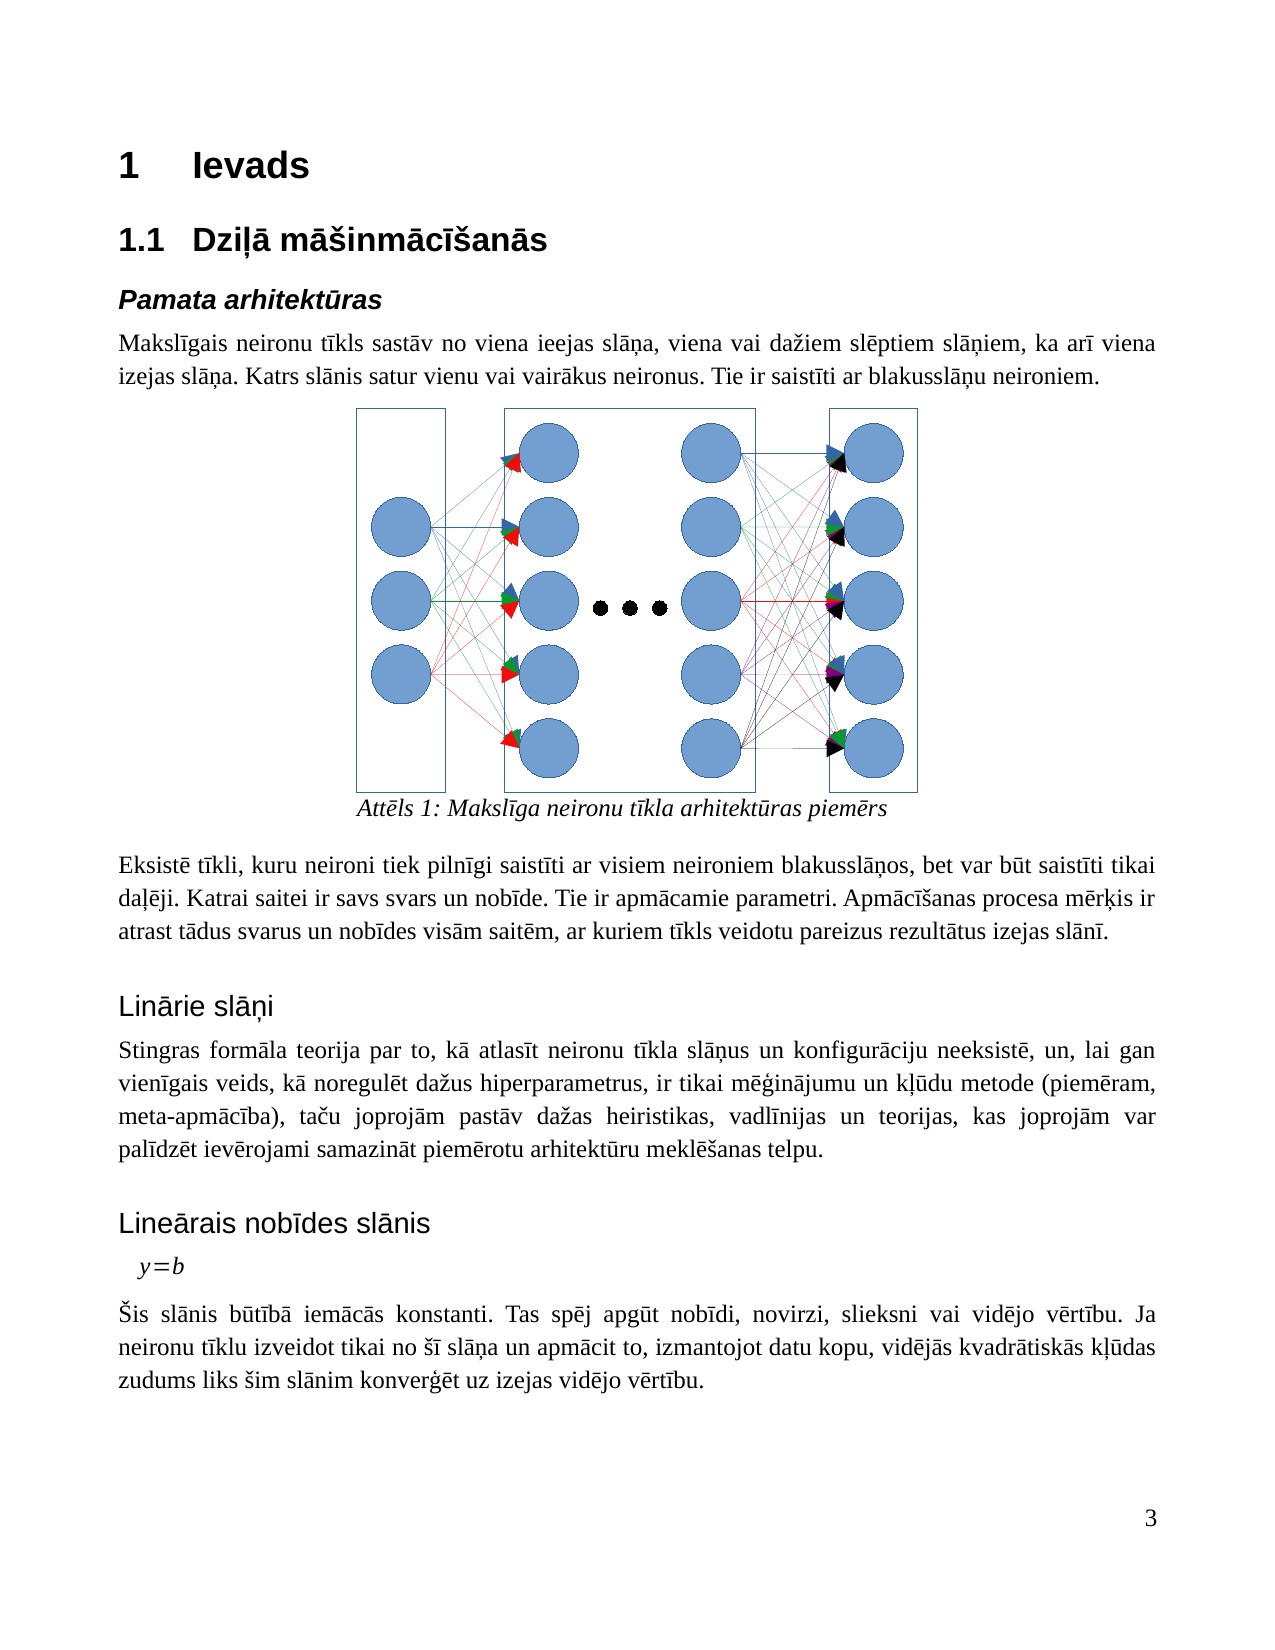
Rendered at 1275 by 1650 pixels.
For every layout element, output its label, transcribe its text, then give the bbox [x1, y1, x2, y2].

subtitle Lineārais nobīdes slānis [118, 1207, 1157, 1240]
subtitle Pamata arhitektūras [118, 284, 1157, 316]
text [776, 491, 808, 526]
subtitle Dziļā māšinmācīšanās [118, 220, 1157, 259]
text [794, 466, 829, 501]
text [446, 467, 504, 527]
text Eksistē tīkli, kuru neironi tiek pilnīgi saistīti ar visiem neironiem blakusslāņos, bet var būt saistīti tikai daļēji. Katrai saitei ir savs svars un nobīde. Tie ir apmācamie parametri. Apmācīšanas procesa mērķis ir atrast tādus svarus un nobīdes visām saitēm, ar kuriem tīkls veidotu pareizus rezultātus izejas slānī. [118, 850, 1157, 945]
subtitle Ievads [118, 143, 1157, 187]
text [777, 676, 808, 711]
text [756, 454, 827, 489]
subtitle Linārie slāņi [118, 989, 1157, 1022]
text Attēls 1: Makslīga neironu tīkla arhitektūras piemērs [357, 689, 918, 821]
text [446, 421, 504, 513]
text Stingras formāla teorija par to, kā atlasīt neironu tīkla slāņus un konfigurāciju neeksistē, un, lai gan vienīgais veids, kā noregulēt dažus hiperparametrus, ir tikai mēģinājumu un kļūdu metode (piemēram, meta-apmācība), taču joprojām pastāv dažas heiristikas, vadlīnijas un teorijas, kas joprojām var palīdzēt ievērojami samazināt piemērotu arhitektūru meklēšanas telpu. [118, 1035, 1157, 1163]
text [756, 465, 790, 501]
text Makslīgais neironu tīkls sastāv no viena ieejas slāņa, viena vai dažiem slēptiem slāņiem, ka arī viena izejas slāņa. Katrs slānis satur vienu vai vairākus neironus. Tie ir saistīti ar blakusslāņu neironiem. [118, 328, 1157, 390]
text [756, 421, 829, 453]
text Šis slānis būtībā iemācās konstanti. Tas spēj apgūt nobīdi, novirzi, slieksni vai vidējo vērtību. Ja neironu tīklu izveidot tikai no šī slāņa un apmācit to, izmantojot datu kopu, vidējās kvadrātiskās kļūdas zudums liks šim slānim konverģēt uz izejas vidējo vērtību. [118, 1299, 1157, 1394]
text [446, 675, 504, 734]
